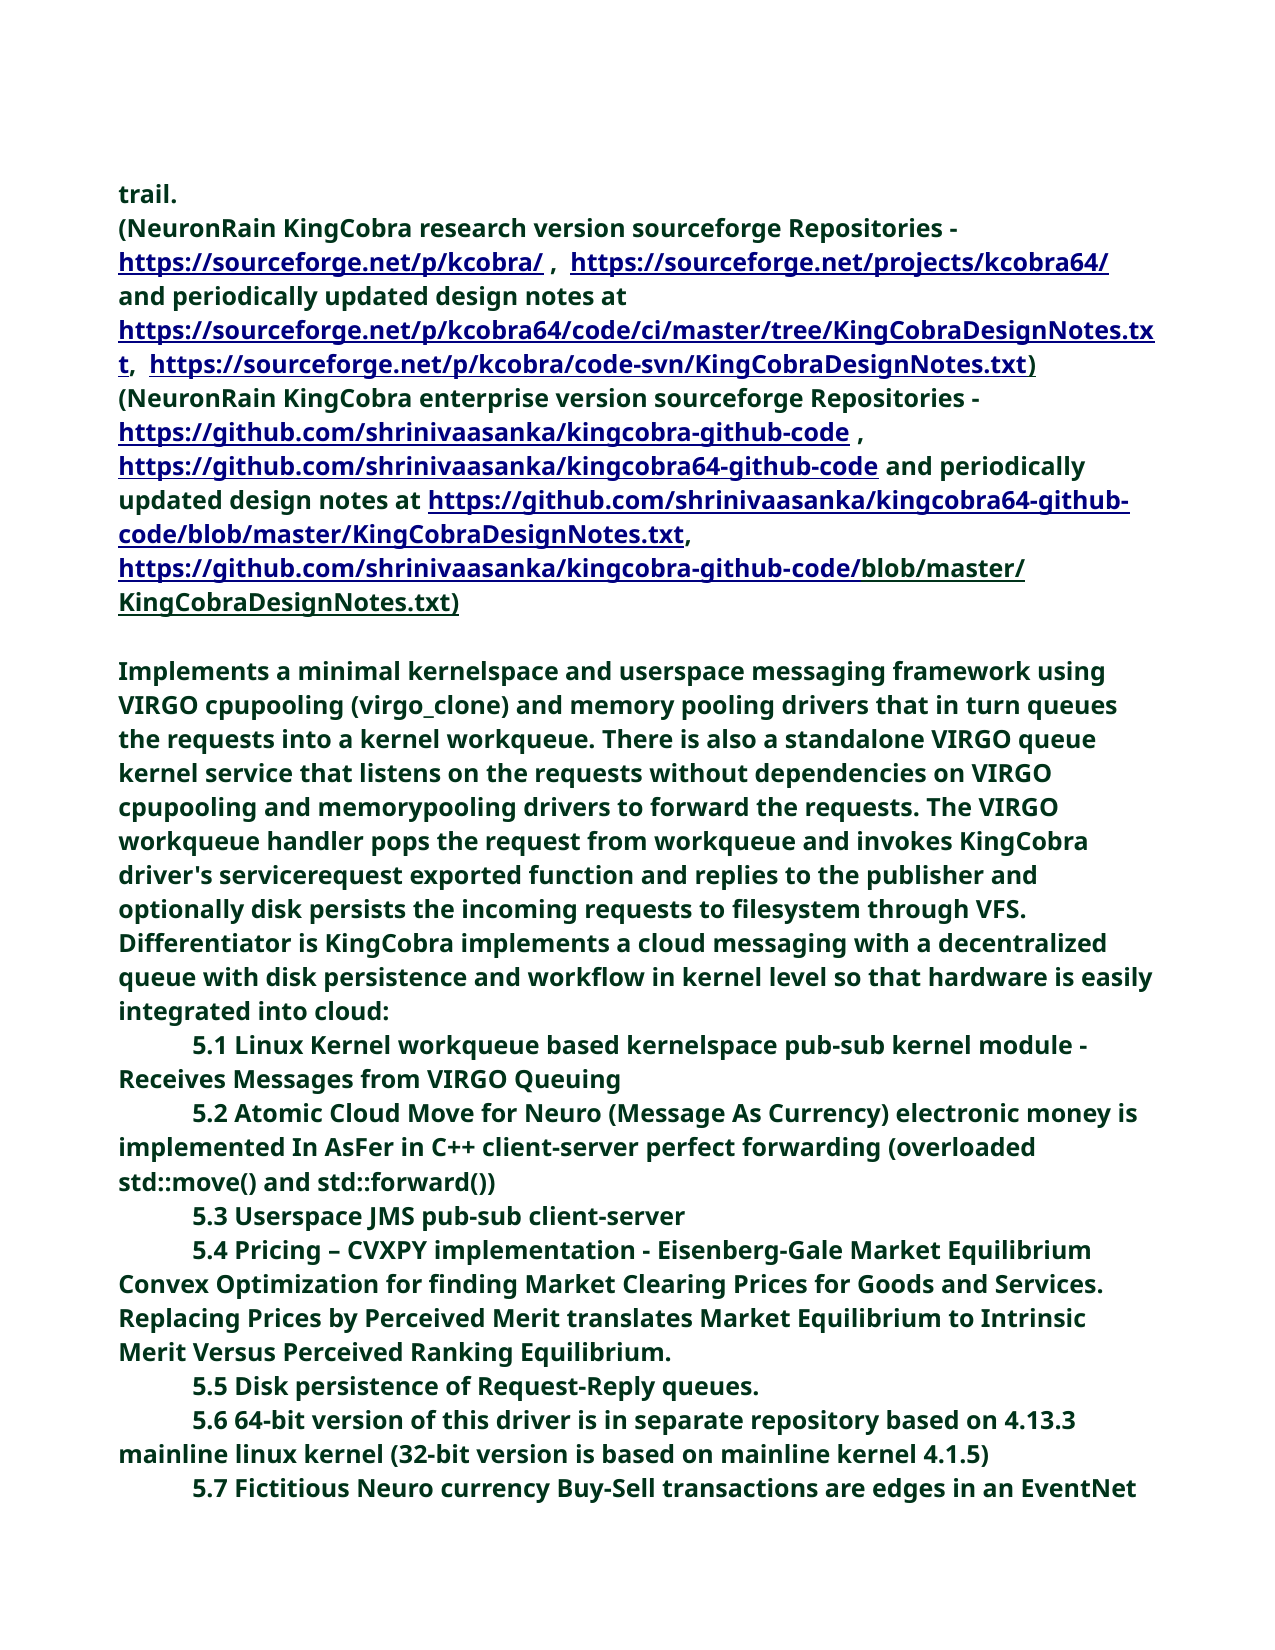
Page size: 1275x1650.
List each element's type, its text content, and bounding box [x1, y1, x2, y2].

text 5.7 Fictitious Neuro currency Buy-Sell transactions are edges in an EventNet [118, 1471, 1157, 1505]
text trail. [118, 176, 1157, 210]
text 5.2 Atomic Cloud Move for Neuro (Message As Currency) electronic money is implemented In AsFer in C++ client-server perfect forwarding (overloaded std::move() and std::forward()) [118, 1096, 1157, 1198]
text 5.3 Userspace JMS pub-sub client-server [118, 1198, 1157, 1232]
text (NeuronRain KingCobra enterprise version sourceforge Repositories - https://github.com/shrinivaasanka/kingcobra-github-code , https://github.com/shrinivaasanka/kingcobra64-github-code and periodically updated design notes at https://github.com/shrinivaasanka/kingcobra64-github-code/blob/master/KingCobraDesignNotes.txt, https://github.com/shrinivaasanka/kingcobra-github-code/blob/master/KingCobraDesignNotes.txt) [118, 381, 1157, 619]
text 5.4 Pricing – CVXPY implementation - Eisenberg-Gale Market Equilibrium Convex Optimization for finding Market Clearing Prices for Goods and Services. Replacing Prices by Perceived Merit translates Market Equilibrium to Intrinsic Merit Versus Perceived Ranking Equilibrium. [118, 1232, 1157, 1368]
text 5.5 Disk persistence of Request-Reply queues. [118, 1368, 1157, 1403]
text 5.6 64-bit version of this driver is in separate repository based on 4.13.3 mainline linux kernel (32-bit version is based on mainline kernel 4.1.5) [118, 1403, 1157, 1471]
text (NeuronRain KingCobra research version sourceforge Repositories - https://sourceforge.net/p/kcobra/ , https://sourceforge.net/projects/kcobra64/ and periodically updated design notes at https://sourceforge.net/p/kcobra64/code/ci/master/tree/KingCobraDesignNotes.txt, https://sourceforge.net/p/kcobra/code-svn/KingCobraDesignNotes.txt) [118, 210, 1157, 381]
text 5.1 Linux Kernel workqueue based kernelspace pub-sub kernel module - Receives Messages from VIRGO Queuing [118, 1028, 1157, 1096]
text Implements a minimal kernelspace and userspace messaging framework using VIRGO cpupooling (virgo_clone) and memory pooling drivers that in turn queues the requests into a kernel workqueue. There is also a standalone VIRGO queue kernel service that listens on the requests without dependencies on VIRGO cpupooling and memorypooling drivers to forward the requests. The VIRGO workqueue handler pops the request from workqueue and invokes KingCobra driver's servicerequest exported function and replies to the publisher and optionally disk persists the incoming requests to filesystem through VFS. Differentiator is KingCobra implements a cloud messaging with a decentralized queue with disk persistence and workflow in kernel level so that hardware is easily integrated into cloud: [118, 653, 1157, 1028]
